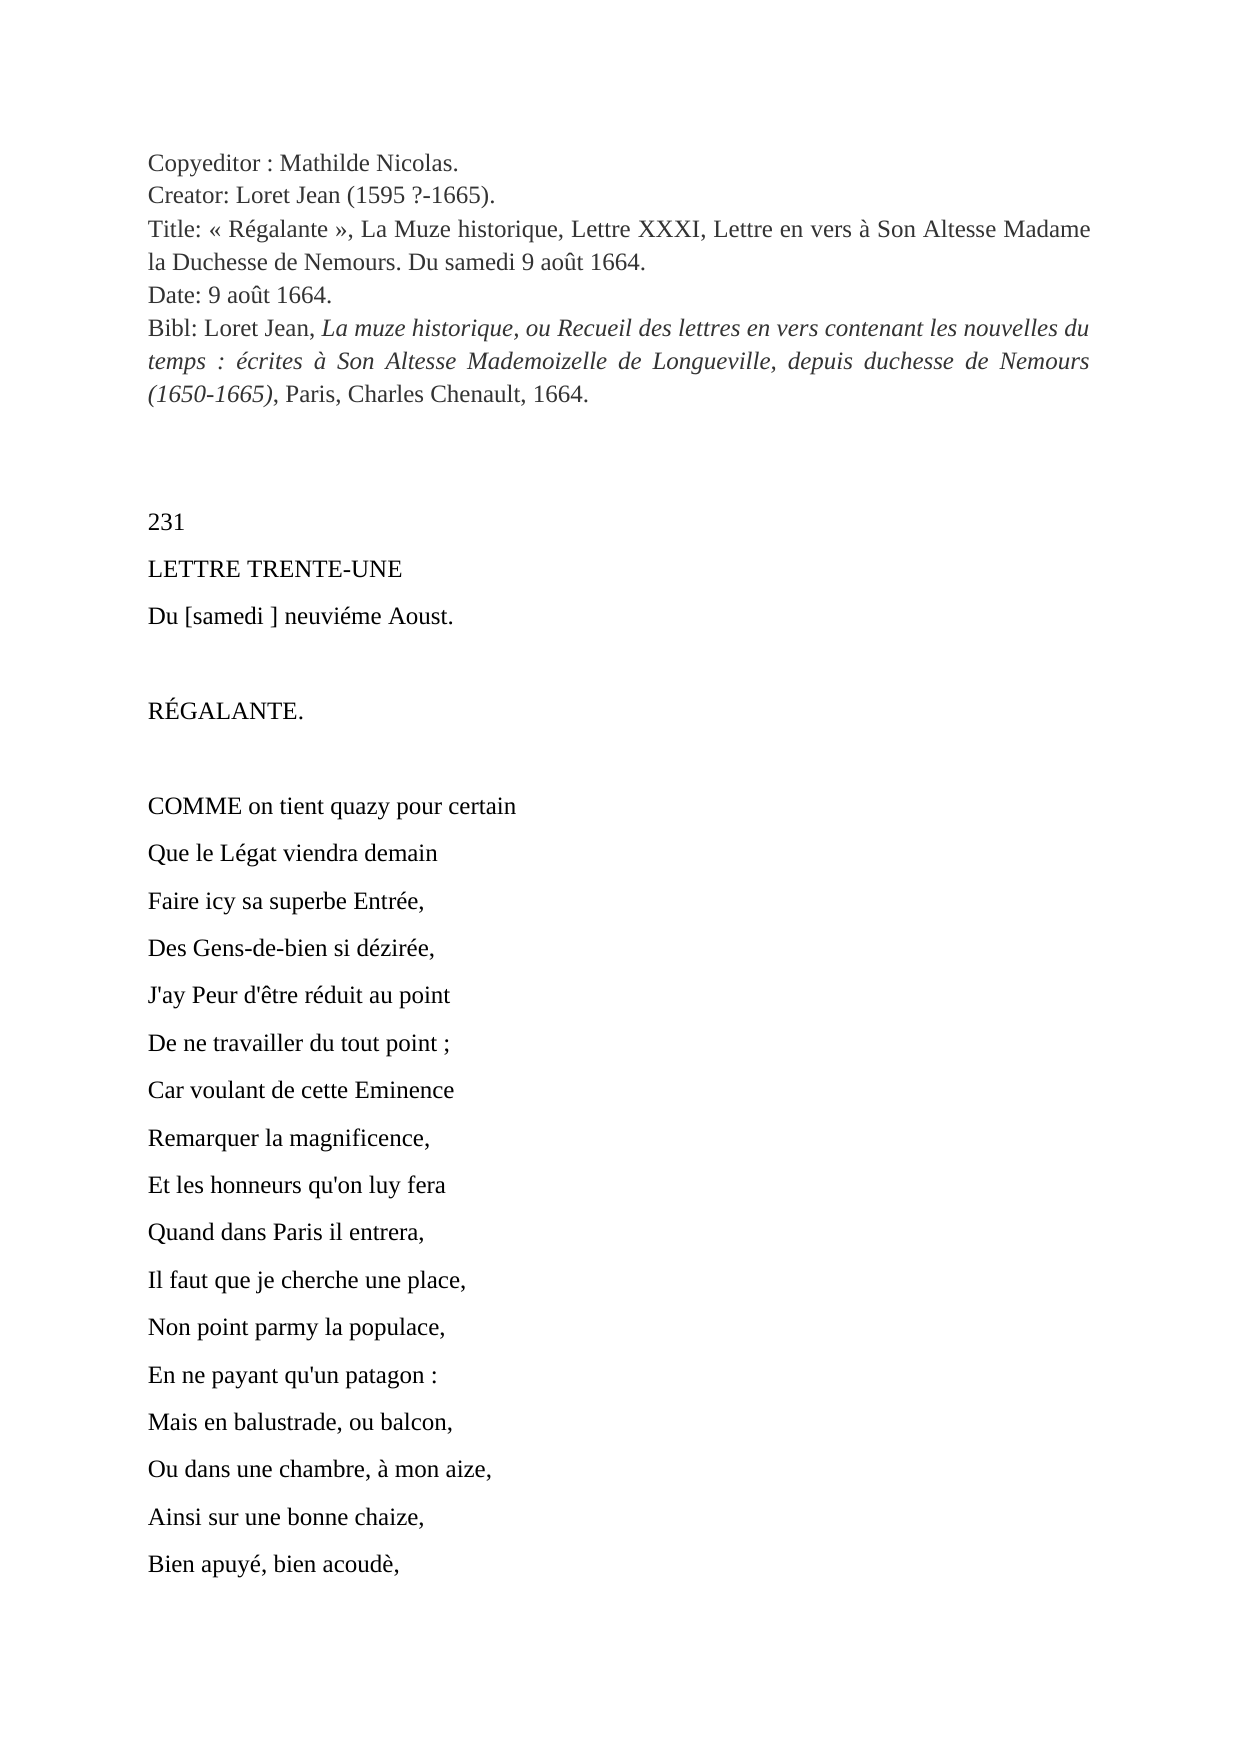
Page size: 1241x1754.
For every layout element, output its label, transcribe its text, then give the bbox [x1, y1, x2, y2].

text Bien apuyé, bien acoudè, [148, 1549, 1093, 1578]
text Car voulant de cette Eminence [148, 1075, 1093, 1104]
text Mais en balustrade, ou balcon, [148, 1407, 1093, 1436]
text Non point parmy la populace, [148, 1312, 1093, 1341]
text Bibl: Loret Jean, La muze historique, ou Recueil des lettres en vers contenant les nouvelles du temps : écrites à Son Altesse Mademoizelle de Longueville, depuis duchesse de Nemours (1650-1665), Paris, Charles Chenault, 1664. [148, 313, 1093, 407]
text RÉGALANTE. [148, 696, 1093, 725]
text COMME on tient quazy pour certain [148, 791, 1093, 820]
text Ainsi sur une bonne chaize, [148, 1502, 1093, 1531]
text 231 [148, 507, 1093, 535]
text Remarquer la magnificence, [148, 1123, 1093, 1151]
text Faire icy sa superbe Entrée, [148, 886, 1093, 914]
text Copyeditor : Mathilde Nicolas. [148, 148, 1093, 176]
text Que le Légat viendra demain [148, 838, 1093, 867]
text Et les honneurs qu'on luy fera [148, 1170, 1093, 1199]
text Quand dans Paris il entrera, [148, 1217, 1093, 1246]
text Du [samedi ] neuviéme Aoust. [148, 601, 1093, 630]
text Ou dans une chambre, à mon aize, [148, 1454, 1093, 1483]
text Creator: Loret Jean (1595 ?-1665). [148, 181, 1093, 209]
text LETTRE TRENTE-UNE [148, 554, 1093, 583]
text Title: « Régalante », La Muze historique, Lettre XXXI, Lettre en vers à Son Altesse Madame la Duchesse de Nemours. Du samedi 9 août 1664. [148, 214, 1093, 275]
text Date: 9 août 1664. [148, 280, 1093, 308]
text De ne travailler du tout point ; [148, 1028, 1093, 1057]
text Des Gens-de-bien si dézirée, [148, 933, 1093, 962]
text Il faut que je cherche une place, [148, 1265, 1093, 1294]
text En ne payant qu'un patagon : [148, 1360, 1093, 1388]
text J'ay Peur d'être réduit au point [148, 981, 1093, 1009]
